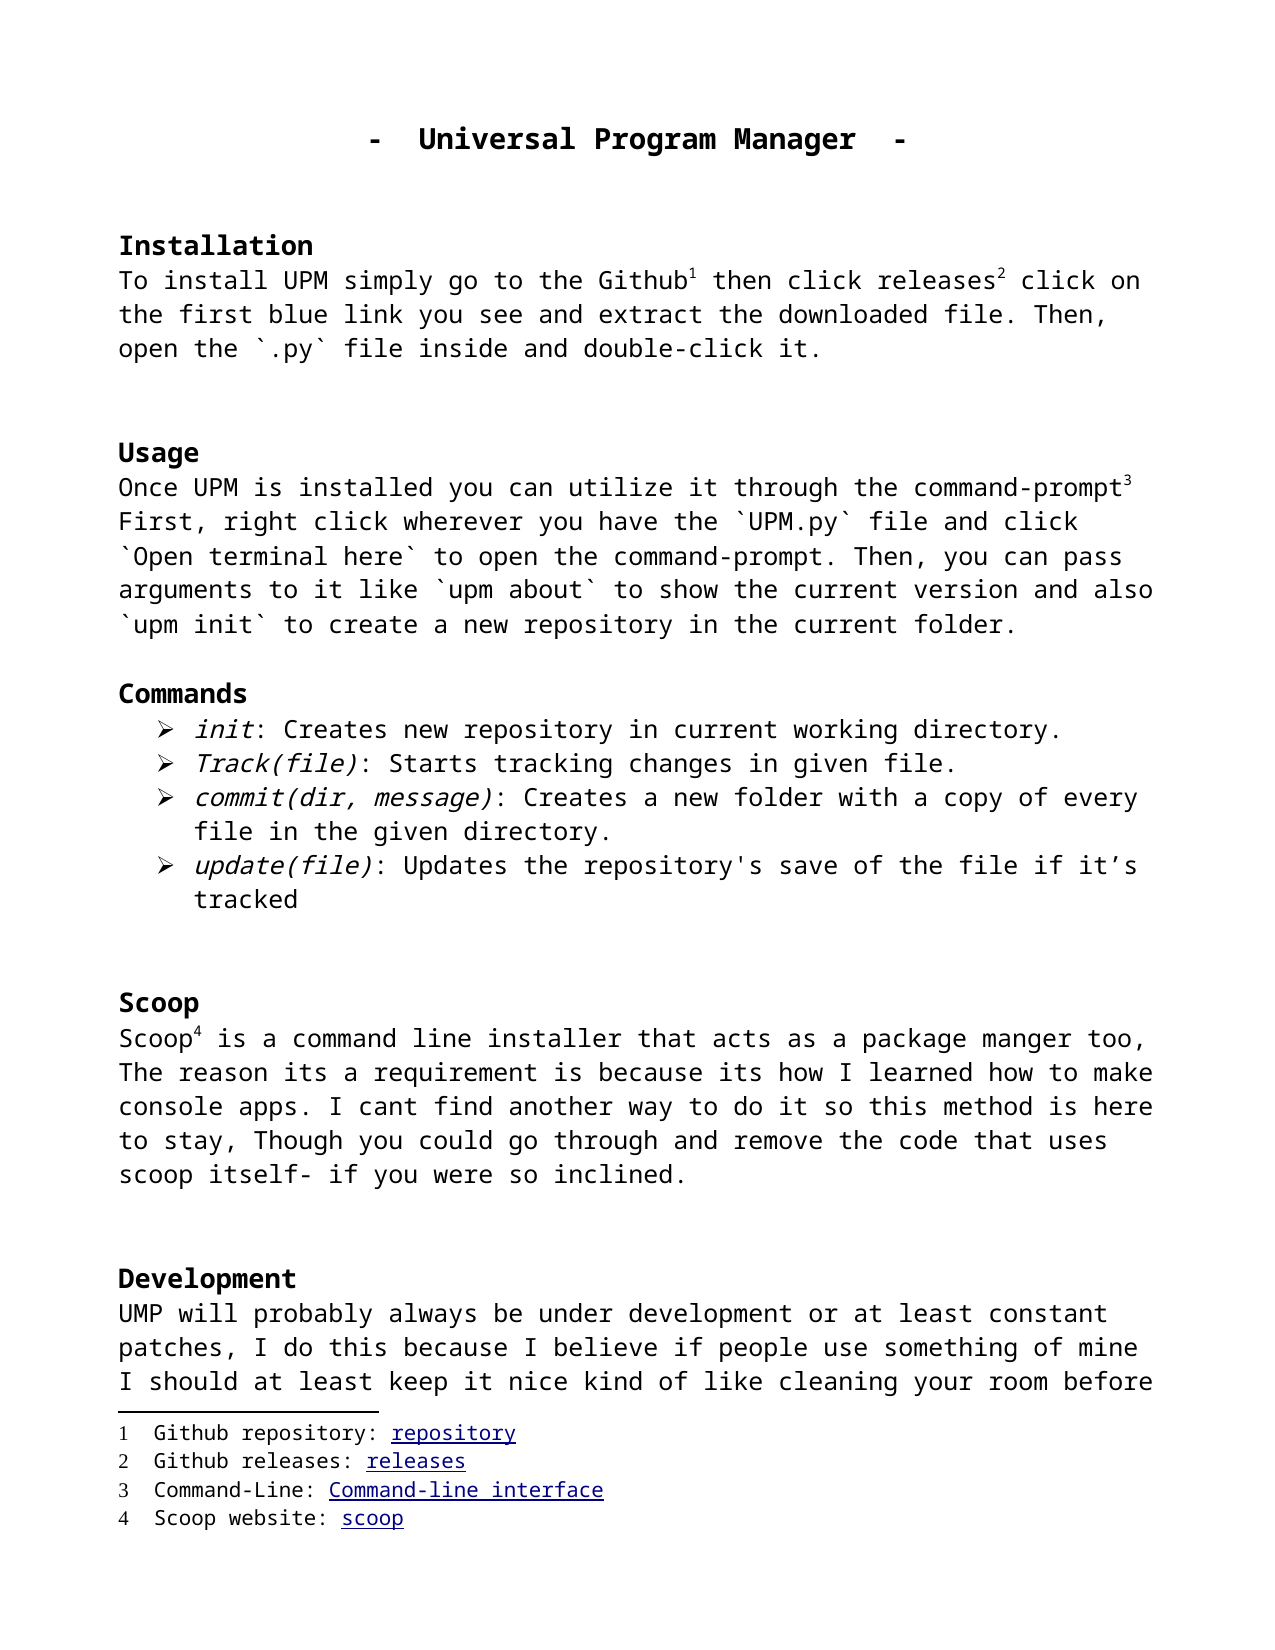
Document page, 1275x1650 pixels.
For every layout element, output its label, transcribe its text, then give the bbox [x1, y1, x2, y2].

list Track(file): Starts tracking changes in given file. [156, 745, 1157, 779]
text - Universal Program Manager - [118, 118, 1157, 158]
list init: Creates new repository in current working directory. [156, 711, 1157, 745]
text Once UPM is installed you can utilize it through the command-prompt First, right click wherever you have the `UPM.py` file and click `Open terminal here` to open the command-prompt. Then, you can pass arguments to it like `upm about` to show the current version and also `upm init` to create a new repository in the current folder. [118, 470, 1157, 640]
text Command-Line: Command-line interface [118, 1475, 1157, 1503]
text Usage [118, 433, 1157, 470]
text To install UPM simply go to the Github then click releases click on the first blue link you see and extract the downloaded file. Then, open the `.py` file inside and double-click it. [118, 263, 1157, 365]
text UMP will probably always be under development or at least constant patches, I do this because I believe if people use something of mine I should at least keep it nice kind of like cleaning your room before [118, 1296, 1157, 1398]
list commit(dir, message): Creates a new folder with a copy of every file in the given directory. [156, 779, 1157, 847]
text Scoop website: scoop [118, 1503, 1157, 1532]
text Commands [118, 674, 1157, 711]
text Scoop [118, 984, 1157, 1021]
list update(file): Updates the repository's save of the file if it’s tracked [156, 847, 1157, 916]
text Development [118, 1259, 1157, 1296]
text Installation [118, 226, 1157, 263]
text Github repository: repository [118, 1418, 1157, 1447]
text Github releases: releases [118, 1447, 1157, 1475]
text Scoop is a command line installer that acts as a package manger too, The reason its a requirement is because its how I learned how to make console apps. I cant find another way to do it so this method is here to stay, Though you could go through and remove the code that uses scoop itself- if you were so inclined. [118, 1021, 1157, 1191]
